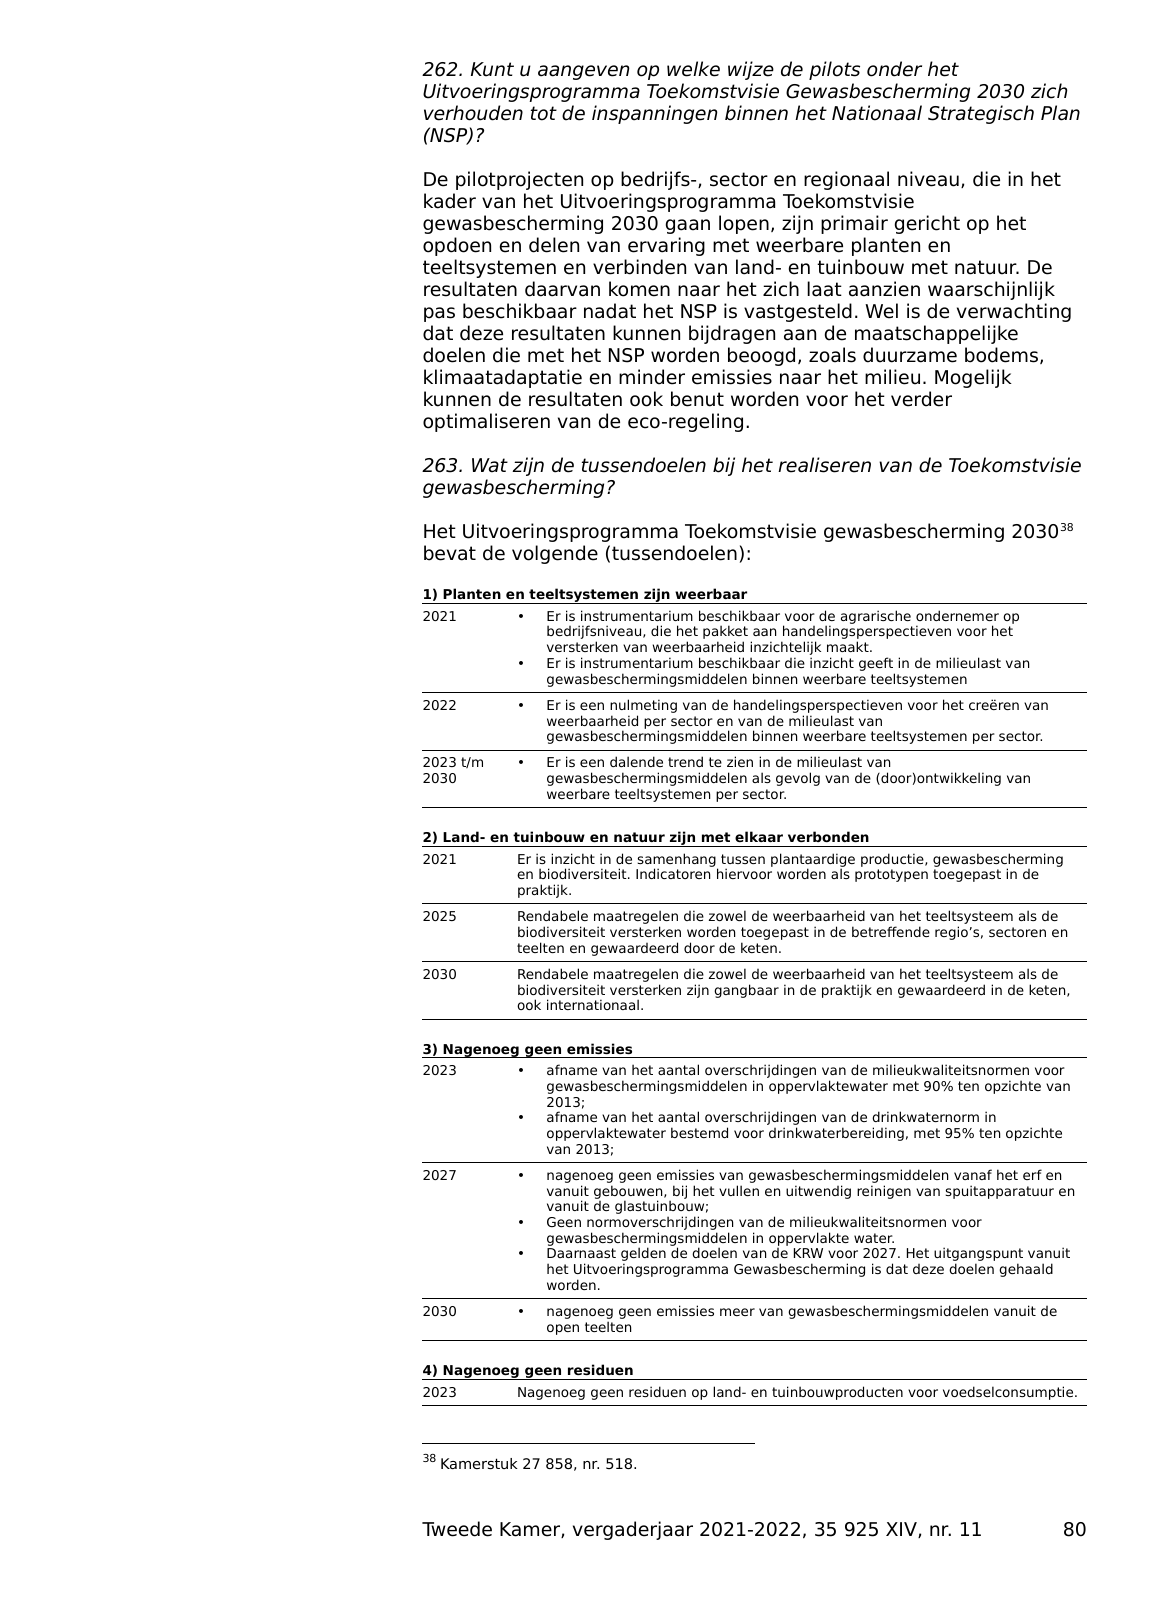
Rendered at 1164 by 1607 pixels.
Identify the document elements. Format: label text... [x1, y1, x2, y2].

table_cell • [511, 751, 540, 807]
table_cell 2023 t/m 2030 [422, 751, 511, 807]
table_header 2) Land- en tuinbouw en natuur zijn met elkaar verbonden [422, 830, 1087, 846]
table_cell nagenoeg geen emissies van gewasbeschermingsmiddelen vanaf het erf en vanuit gebouwen, bij het vullen en uitwendig reinigen van spuitapparatuur en vanuit de glastuinbouw; [540, 1163, 1087, 1215]
text 262. Kunt u aangeven op welke wijze de pilots onder het Uitvoeringsprogramma Toekomstvisie Gewasbescherming 2030 zich verhouden tot de inspanningen binnen het Nationaal Strategisch Plan (NSP)? [422, 59, 1087, 147]
table_cell Rendabele maatregelen die zowel de weerbaarheid van het teeltsysteem als de biodiversiteit versterken worden toegepast in de betreffende regio’s, sectoren en teelten en gewaardeerd door de keten. [511, 904, 1087, 961]
table_cell 2030 [422, 1299, 511, 1340]
table_cell Er is inzicht in de samenhang tussen plantaardige productie, gewasbescherming en biodiversiteit. Indicatoren hiervoor worden als prototypen toegepast in de praktijk. [511, 847, 1087, 903]
table_cell [422, 1246, 511, 1298]
table_cell Daarnaast gelden de doelen van de KRW voor 2027. Het uitgangspunt vanuit het Uitvoeringsprogramma Gewasbescherming is dat deze doelen gehaald worden. [540, 1246, 1087, 1298]
table_cell 2027 [422, 1163, 511, 1215]
table_header 3) Nagenoeg geen emissies [422, 1041, 1087, 1057]
table_cell • [511, 1299, 540, 1340]
table_cell [422, 1110, 511, 1162]
table_cell Geen normoverschrijdingen van de milieukwaliteitsnormen voor gewasbeschermingsmiddelen in oppervlakte water. [540, 1215, 1087, 1246]
table_cell • [511, 656, 540, 692]
table_cell • [511, 1058, 540, 1110]
table_cell • [511, 1246, 540, 1298]
text 263. Wat zijn de tussendoelen bij het realiseren van de Toekomstvisie gewasbescherming? [422, 455, 1087, 499]
table_header 4) Nagenoeg geen residuen [422, 1363, 1087, 1379]
table_cell Rendabele maatregelen die zowel de weerbaarheid van het teeltsysteem als de biodiversiteit versterken zijn gangbaar in de praktijk en gewaardeerd in de keten, ook internationaal. [511, 962, 1087, 1018]
table_cell Er is een dalende trend te zien in de milieulast van gewasbeschermingsmiddelen als gevolg van de (door)ontwikkeling van weerbare teeltsystemen per sector. [540, 751, 1087, 807]
text Het Uitvoeringsprogramma Toekomstvisie gewasbescherming 2030 bevat de volgende (tussendoelen): [422, 521, 1087, 565]
table_cell • [511, 1163, 540, 1215]
table_cell Nagenoeg geen residuen op land- en tuinbouwproducten voor voedselconsumptie. [511, 1380, 1087, 1405]
table_cell afname van het aantal overschrijdingen van de milieukwaliteitsnormen voor gewasbeschermingsmiddelen in oppervlaktewater met 90% ten opzichte van 2013; [540, 1058, 1087, 1110]
table_header 1) Planten en teeltsystemen zijn weerbaar [422, 587, 1087, 603]
table_cell [422, 1215, 511, 1246]
table_cell 2025 [422, 904, 511, 961]
table_cell • [511, 1215, 540, 1246]
table_cell Er is instrumentarium beschikbaar voor de agrarische ondernemer op bedrijfsniveau, die het pakket aan handelingsperspectieven voor het versterken van weerbaarheid inzichtelijk maakt. [540, 604, 1087, 656]
table_cell 2023 [422, 1058, 511, 1110]
table_cell [422, 656, 511, 692]
text Kamerstuk 27 858, nr. 518. [422, 1452, 1087, 1474]
text De pilotprojecten op bedrijfs-, sector en regionaal niveau, die in het kader van het Uitvoeringsprogramma Toekomstvisie gewasbescherming 2030 gaan lopen, zijn primair gericht op het opdoen en delen van ervaring met weerbare planten en teeltsystemen en verbinden van land- en tuinbouw met natuur. De resultaten daarvan komen naar het zich laat aanzien waarschijnlijk pas beschikbaar nadat het NSP is vastgesteld. Wel is de verwachting dat deze resultaten kunnen bijdragen aan de maatschappelijke doelen die met het NSP worden beoogd, zoals duurzame bodems, klimaatadaptatie en minder emissies naar het milieu. Mogelijk kunnen de resultaten ook benut worden voor het verder optimaliseren van de eco-regeling. [422, 169, 1087, 433]
table_cell 2030 [422, 962, 511, 1018]
table_cell • [511, 693, 540, 749]
table_cell Er is instrumentarium beschikbaar die inzicht geeft in de milieulast van gewasbeschermingsmiddelen binnen weerbare teeltsystemen [540, 656, 1087, 692]
table_cell afname van het aantal overschrijdingen van de drinkwaternorm in oppervlaktewater bestemd voor drinkwaterbereiding, met 95% ten opzichte van 2013; [540, 1110, 1087, 1162]
table_cell 2021 [422, 847, 511, 903]
table_cell nagenoeg geen emissies meer van gewasbeschermingsmiddelen vanuit de open teelten [540, 1299, 1087, 1340]
table_cell Er is een nulmeting van de handelingsperspectieven voor het creëren van weerbaarheid per sector en van de milieulast van gewasbeschermingsmiddelen binnen weerbare teeltsystemen per sector. [540, 693, 1087, 749]
table_cell 2023 [422, 1380, 511, 1405]
table_cell • [511, 604, 540, 656]
table_cell 2022 [422, 693, 511, 749]
table_cell • [511, 1110, 540, 1162]
table_cell 2021 [422, 604, 511, 656]
